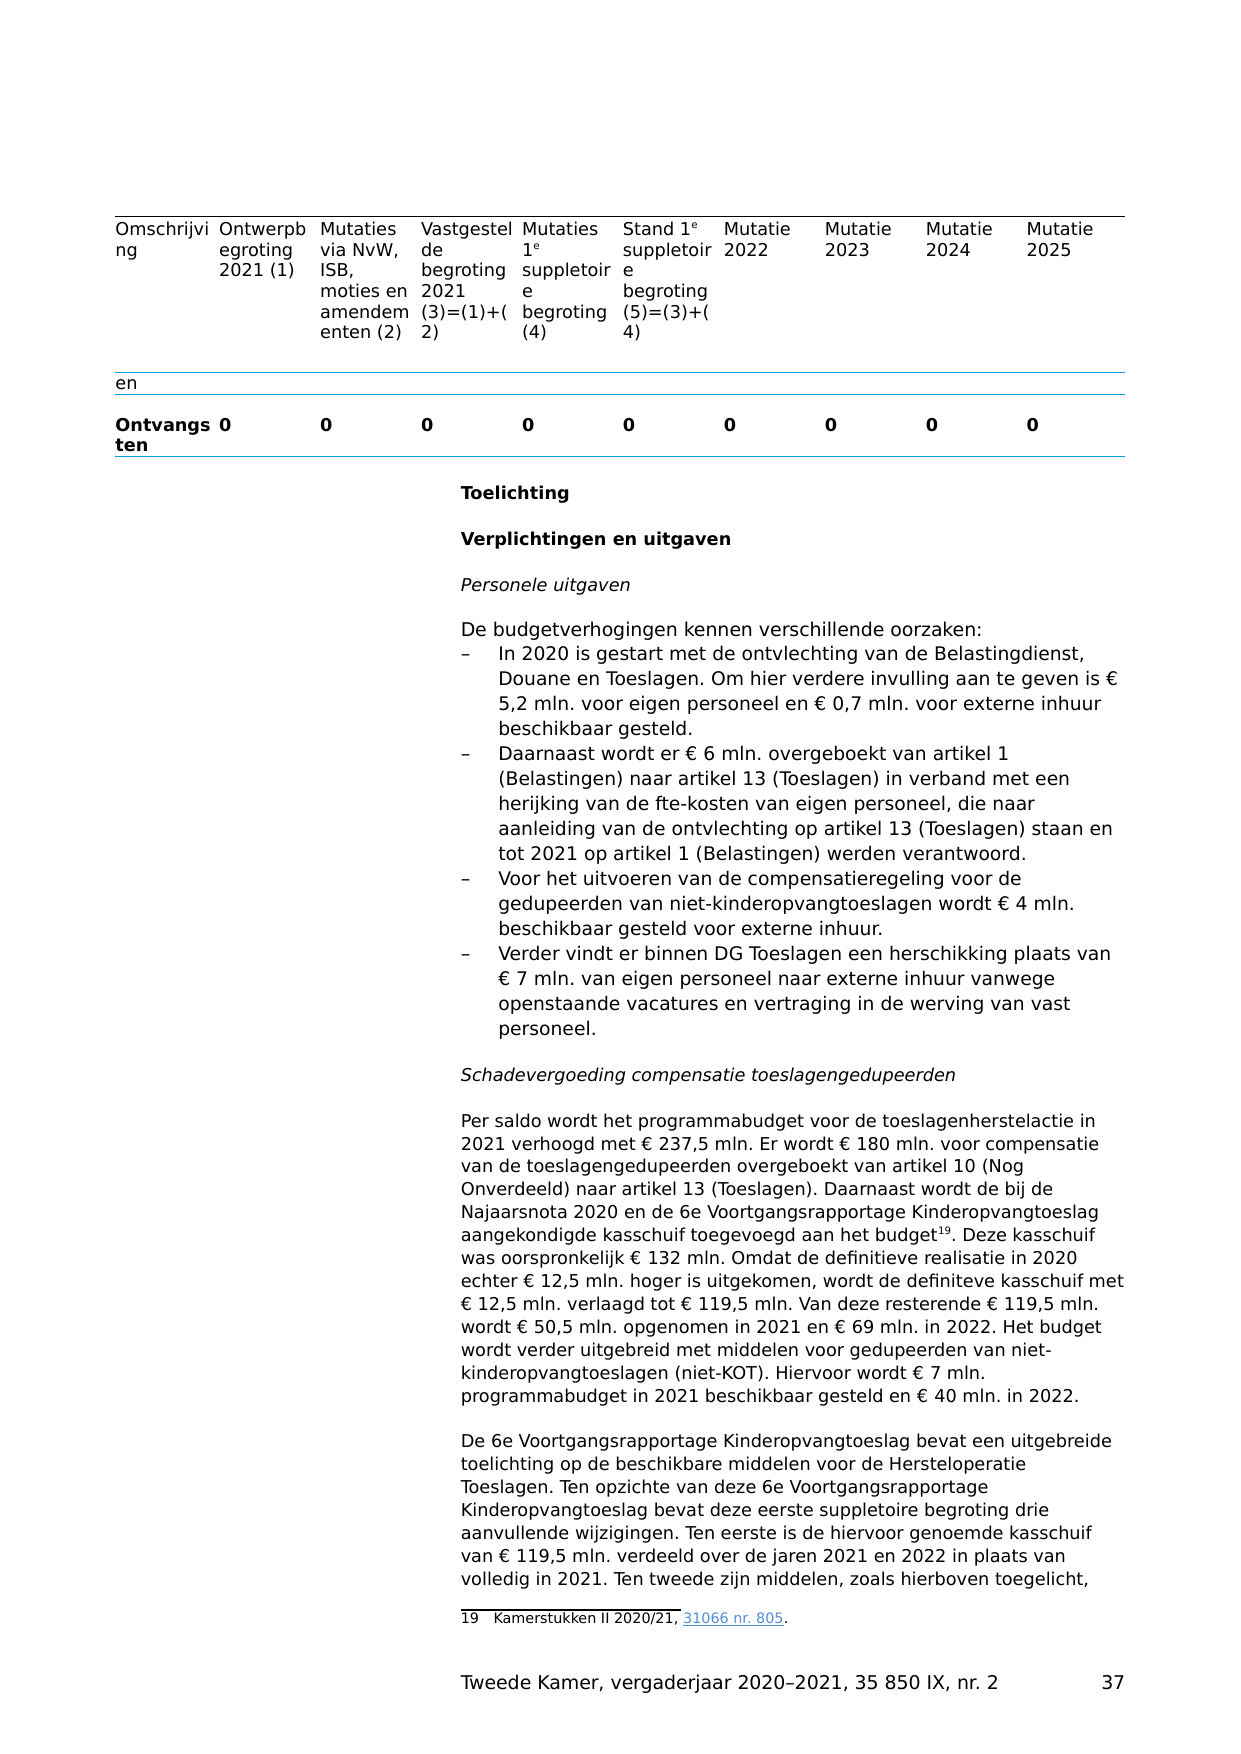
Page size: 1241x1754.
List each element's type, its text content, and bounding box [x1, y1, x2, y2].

table_cell 0 [923, 415, 1023, 456]
list In 2020 is gestart met de ontvlechting van de Belastingdienst, Douane en Toeslagen. Om hier verdere invulling aan te geven is € 5,2 mln. voor eigen personeel en € 0,7 mln. voor externe inhuur beschikbaar gesteld. [461, 641, 1125, 741]
table_cell Vastgestelde begroting 2021 (3)=(1)+(2) [418, 217, 519, 346]
table_cell [822, 373, 923, 393]
list Daarnaast wordt er € 6 mln. overgeboekt van artikel 1 (Belastingen) naar artikel 13 (Toeslagen) in verband met een herijking van de fte-kosten van eigen personeel, die naar aanleiding van de ontvlechting op artikel 13 (Toeslagen) staan en tot 2021 op artikel 1 (Belastingen) werden verantwoord. [461, 741, 1125, 866]
table_cell 0 [418, 415, 519, 456]
table_cell 0 [620, 415, 721, 456]
table_cell Ontwerpbegroting 2021 (1) [216, 217, 317, 346]
table_cell Mutaties 1e suppletoire begroting (4) [519, 217, 620, 346]
text Toelichting [461, 481, 1125, 504]
text __Kamerstukken II 2020/21, 31066 nr. 805. [461, 1610, 1125, 1627]
table_cell Mutatie 2023 [822, 217, 923, 346]
table_cell [115, 346, 1125, 372]
table_cell Stand 1e suppletoire begroting (5)=(3)+(4) [620, 217, 721, 346]
table_cell Omschrijving [115, 217, 216, 346]
table_cell [216, 373, 317, 393]
table_cell en [115, 373, 216, 393]
table_cell 0 [1024, 415, 1125, 456]
table_cell 0 [317, 415, 418, 456]
text Per saldo wordt het programmabudget voor de toeslagenherstelactie in 2021 verhoogd met € 237,5 mln. Er wordt € 180 mln. voor compensatie van de toeslagengedupeerden overgeboekt van artikel 10 (Nog Onverdeeld) naar artikel 13 (Toeslagen). Daarnaast wordt de bij de Najaarsnota 2020 en de 6e Voortgangsrapportage Kinderopvangtoeslag aangekondigde kasschuif toegevoegd aan het budget. Deze kasschuif was oorspronkelijk € 132 mln. Omdat de definitieve realisatie in 2020 echter € 12,5 mln. hoger is uitgekomen, wordt de definiteve kasschuif met € 12,5 mln. verlaagd tot € 119,5 mln. Van deze resterende € 119,5 mln. wordt € 50,5 mln. opgenomen in 2021 en € 69 mln. in 2022. Het budget wordt verder uitgebreid met middelen voor gedupeerden van niet-kinderopvangtoeslagen (niet-KOT). Hiervoor wordt € 7 mln. programmabudget in 2021 beschikbaar gesteld en € 40 mln. in 2022. [461, 1109, 1125, 1407]
table_cell Mutaties via NvW, ISB, moties en amendementen (2) [317, 217, 418, 346]
text De 6e Voortgangsrapportage Kinderopvangtoeslag bevat een uitgebreide toelichting op de beschikbare middelen voor de Hersteloperatie Toeslagen. Ten opzichte van deze 6e Voortgangsrapportage Kinderopvangtoeslag bevat deze eerste suppletoire begroting drie aanvullende wijzigingen. Ten eerste is de hiervoor genoemde kasschuif van € 119,5 mln. verdeeld over de jaren 2021 en 2022 in plaats van volledig in 2021. Ten tweede zijn middelen, zoals hierboven toegelicht, [461, 1429, 1125, 1590]
table_cell Mutatie 2024 [923, 217, 1023, 346]
table_cell [519, 395, 620, 414]
table_cell [519, 373, 620, 393]
text Personele uitgaven [461, 573, 1125, 596]
table_cell [1024, 373, 1125, 393]
table_cell [1024, 395, 1125, 414]
table_cell [923, 395, 1023, 414]
table_cell 0 [822, 415, 923, 456]
table_cell [418, 373, 519, 393]
table_cell 0 [721, 415, 822, 456]
table_cell [317, 395, 418, 414]
table_cell [721, 373, 822, 393]
table_cell 0 [519, 415, 620, 456]
table_cell [216, 395, 317, 414]
table_cell [317, 373, 418, 393]
text Verplichtingen en uitgaven [461, 527, 1125, 550]
table_cell [822, 395, 923, 414]
table_cell 0 [216, 415, 317, 456]
table_cell Ontvangsten [115, 415, 216, 456]
table_cell [721, 395, 822, 414]
table_cell Mutatie 2022 [721, 217, 822, 346]
table_cell [620, 395, 721, 414]
list Verder vindt er binnen DG Toeslagen een herschikking plaats van € 7 mln. van eigen personeel naar externe inhuur vanwege openstaande vacatures en vertraging in de werving van vast personeel. [461, 941, 1125, 1041]
table_cell [923, 373, 1023, 393]
text De budgetverhogingen kennen verschillende oorzaken: [461, 619, 1125, 641]
table_cell [620, 373, 721, 393]
table_cell Mutatie 2025 [1024, 217, 1125, 346]
list Voor het uitvoeren van de compensatieregeling voor de gedupeerden van niet-kinderopvangtoeslagen wordt € 4 mln. beschikbaar gesteld voor externe inhuur. [461, 866, 1125, 941]
table_cell [115, 395, 216, 414]
text Schadevergoeding compensatie toeslagengedupeerden [461, 1063, 1125, 1086]
table_cell [418, 395, 519, 414]
table_header Tabel 14 Budgettaire gevolgen van beleidsartikel 13 (bedragen x € 1.000) [115, 191, 1125, 216]
